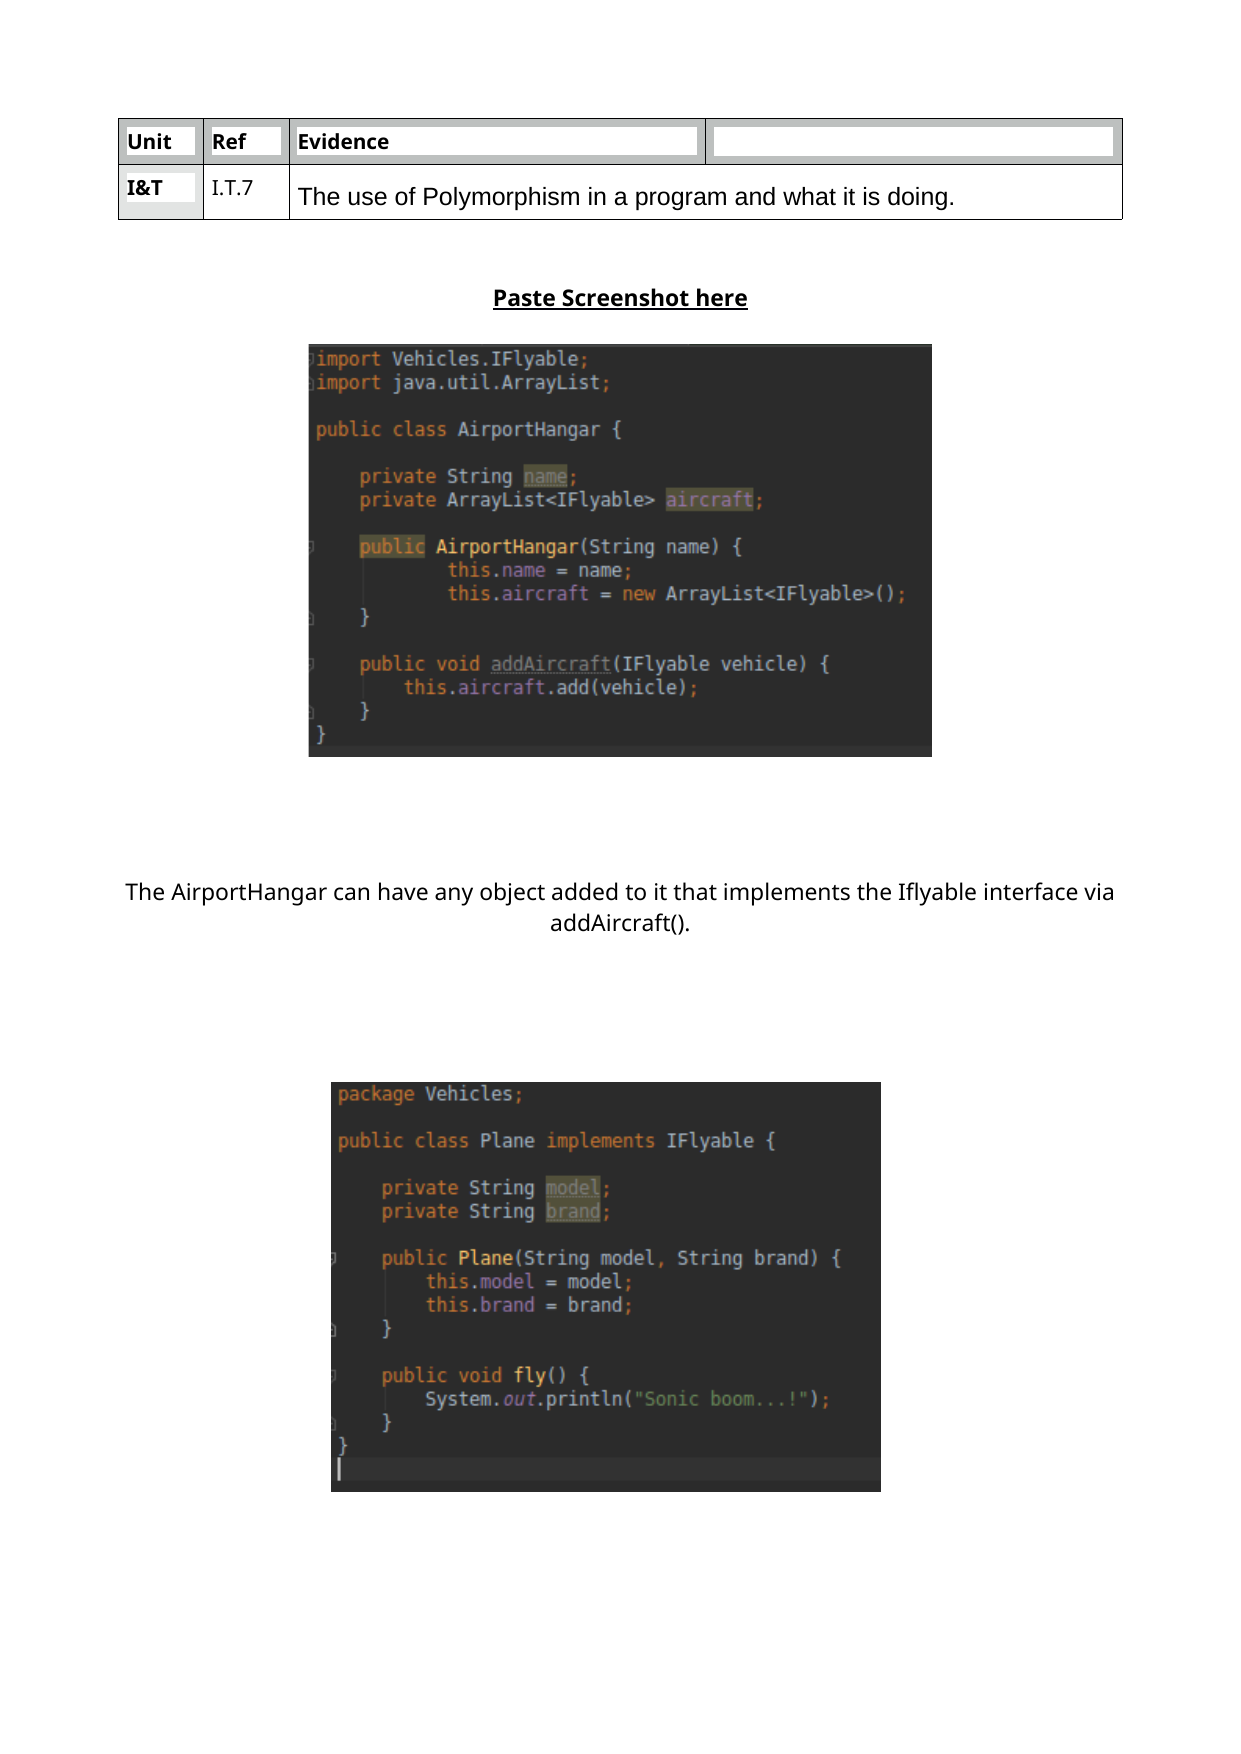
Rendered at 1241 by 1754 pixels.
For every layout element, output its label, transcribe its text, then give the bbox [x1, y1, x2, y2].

table_cell I&T [119, 165, 203, 219]
table_header Unit [119, 119, 203, 164]
picture [331, 1082, 881, 1492]
table_header [706, 119, 1122, 164]
table_header Ref [204, 119, 289, 164]
picture [308, 344, 932, 757]
table_header Evidence [290, 119, 705, 164]
text The AirportHangar can have any object added to it that implements the Iflyable interface via addAircraft(). [118, 876, 1122, 938]
text Paste Screenshot here [118, 282, 1122, 313]
table_cell I.T.7 [204, 165, 289, 219]
table_cell The use of Polymorphism in a program and what it is doing. [290, 165, 1122, 219]
